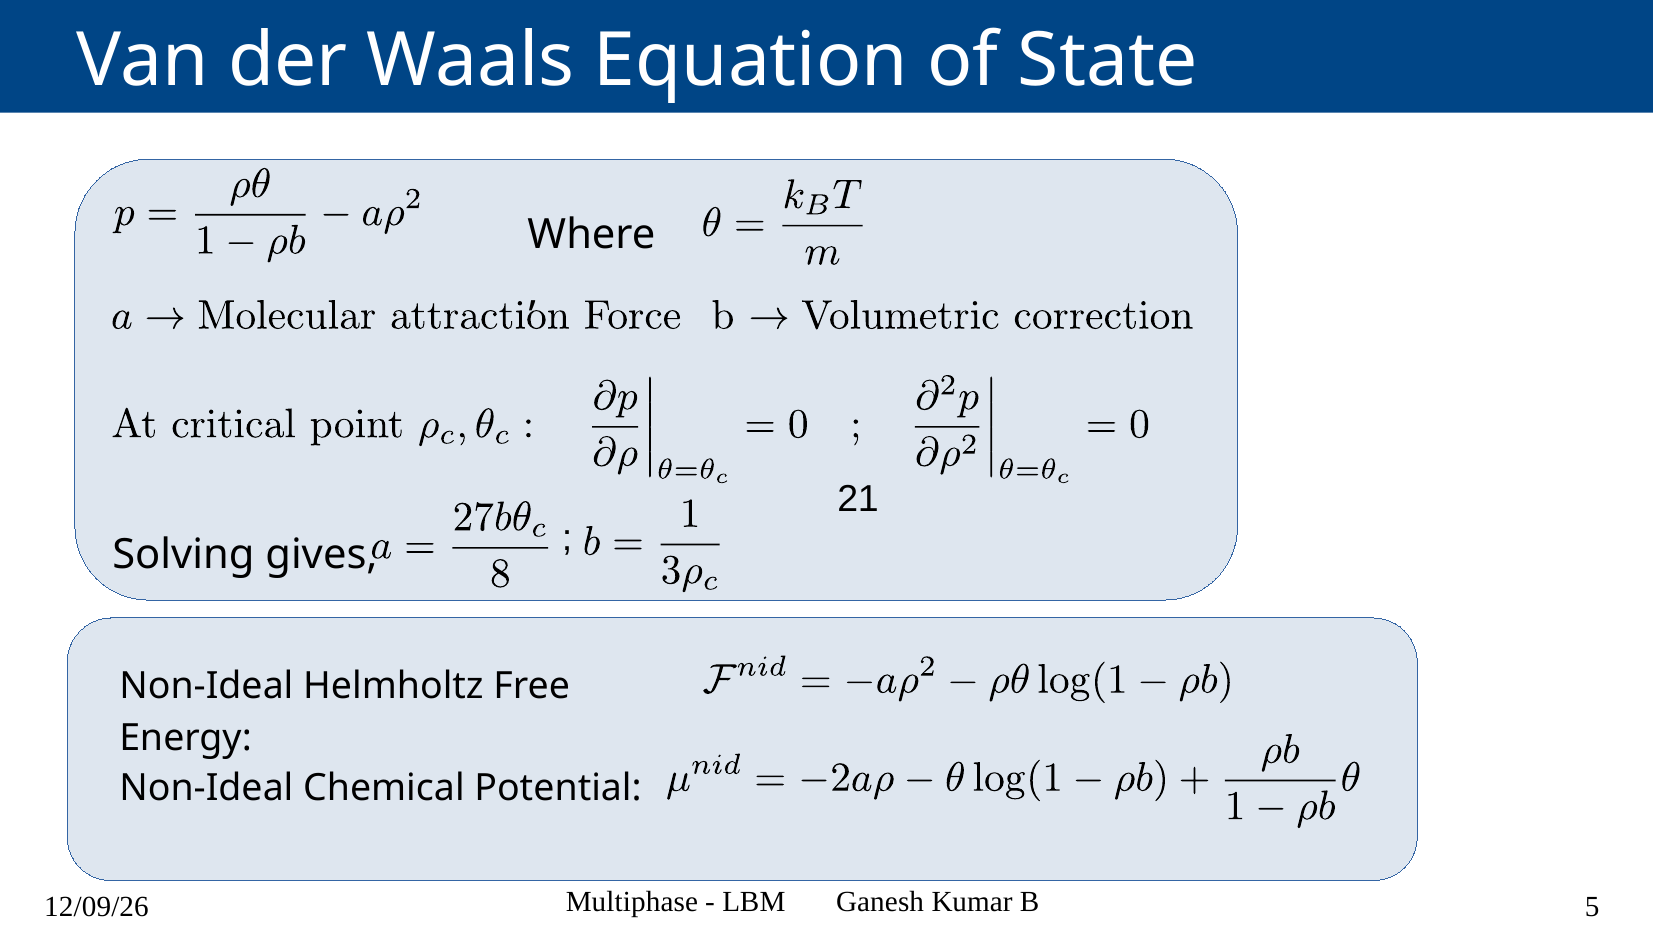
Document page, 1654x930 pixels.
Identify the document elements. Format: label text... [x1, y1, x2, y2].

text_box [67, 617, 1418, 881]
text_box Non-Ideal Chemical Potential: [104, 752, 645, 806]
text_box Solving gives, [97, 516, 436, 574]
text_box [74, 159, 1238, 601]
text_box 21 [822, 470, 898, 541]
title Van der Waals Equation of State [0, 0, 1653, 113]
text_box ; [547, 509, 585, 567]
text_box Where, [512, 196, 676, 253]
text_box Non-Ideal Helmholtz Free Energy: [104, 651, 705, 742]
